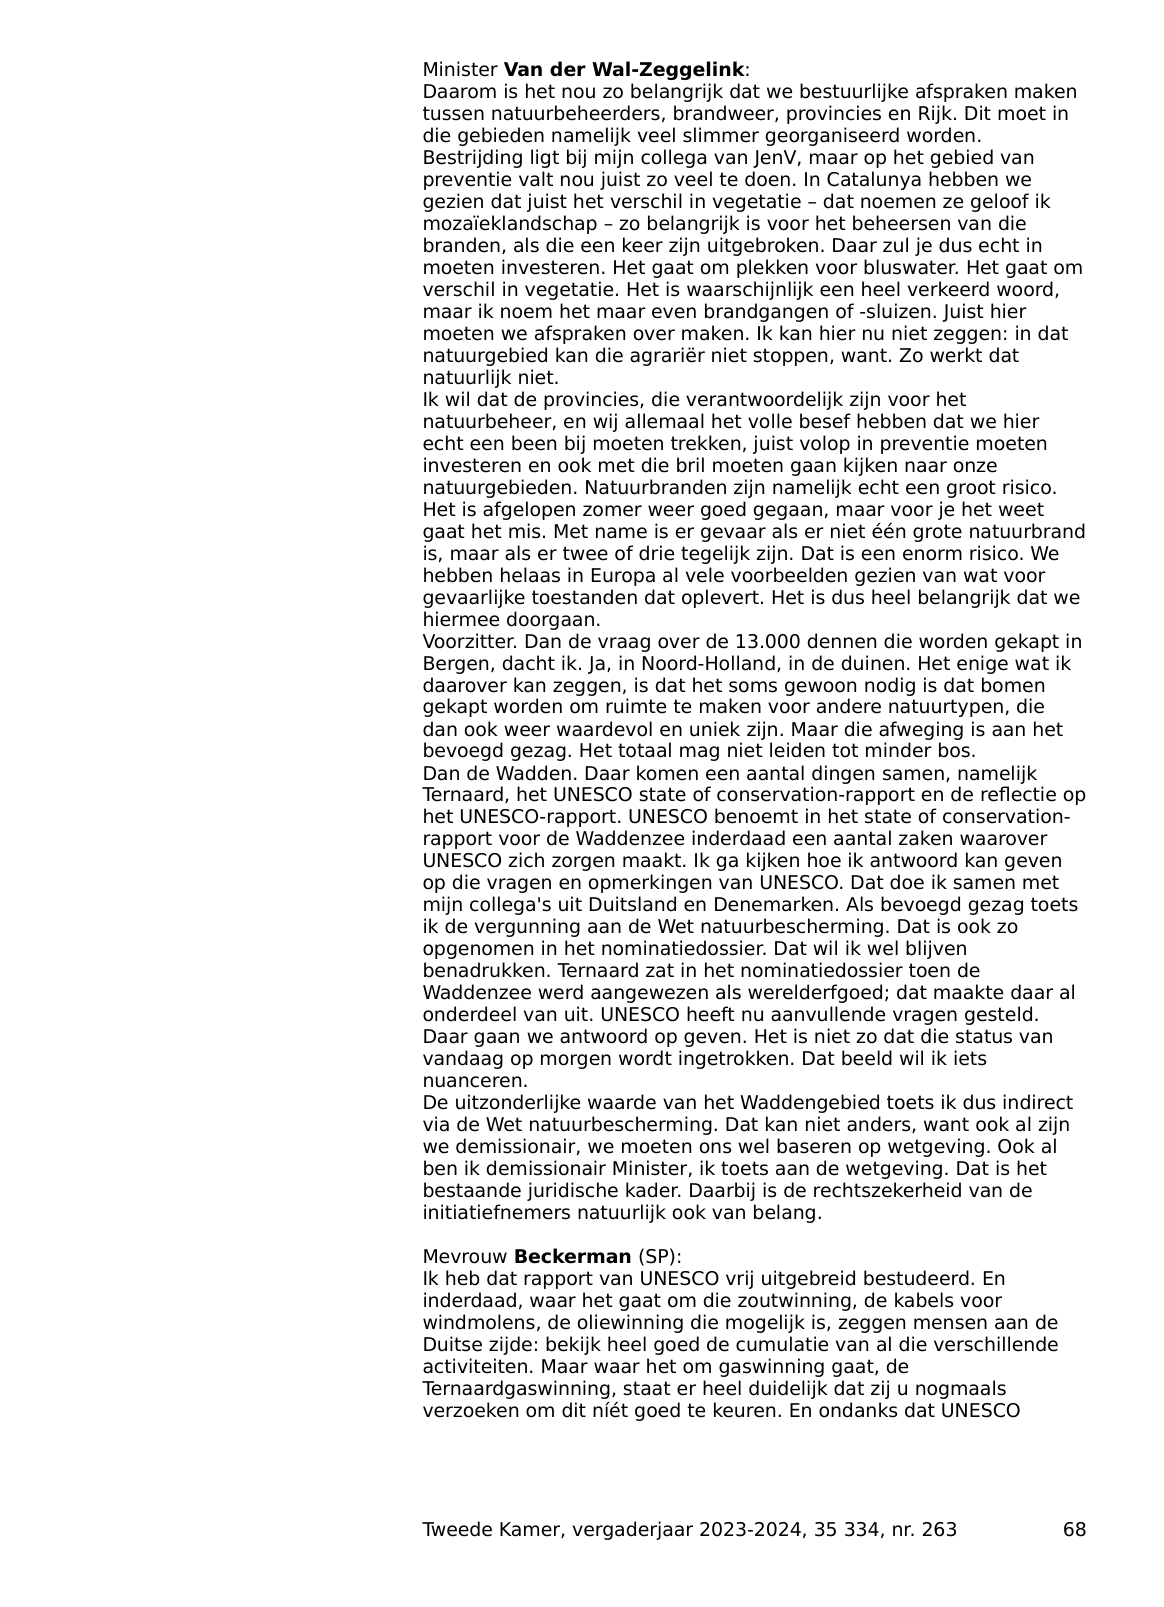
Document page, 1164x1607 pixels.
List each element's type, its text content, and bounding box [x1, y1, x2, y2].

text Daarom is het nou zo belangrijk dat we bestuurlijke afspraken maken tussen natuurbeheerders, brandweer, provincies en Rijk. Dit moet in die gebieden namelijk veel slimmer georganiseerd worden. Bestrijding ligt bij mijn collega van JenV, maar op het gebied van preventie valt nou juist zo veel te doen. In Catalunya hebben we gezien dat juist het verschil in vegetatie – dat noemen ze geloof ik mozaïeklandschap – zo belangrijk is voor het beheersen van die branden, als die een keer zijn uitgebroken. Daar zul je dus echt in moeten investeren. Het gaat om plekken voor bluswater. Het gaat om verschil in vegetatie. Het is waarschijnlijk een heel verkeerd woord, maar ik noem het maar even brandgangen of -sluizen. Juist hier moeten we afspraken over maken. Ik kan hier nu niet zeggen: in dat natuurgebied kan die agrariër niet stoppen, want. Zo werkt dat natuurlijk niet. [422, 81, 1087, 389]
text Dan de Wadden. Daar komen een aantal dingen samen, namelijk Ternaard, het UNESCO state of conservation-rapport en de reflectie op het UNESCO-rapport. UNESCO benoemt in het state of conservation-rapport voor de Waddenzee inderdaad een aantal zaken waarover UNESCO zich zorgen maakt. Ik ga kijken hoe ik antwoord kan geven op die vragen en opmerkingen van UNESCO. Dat doe ik samen met mijn collega's uit Duitsland en Denemarken. Als bevoegd gezag toets ik de vergunning aan de Wet natuurbescherming. Dat is ook zo opgenomen in het nominatiedossier. Dat wil ik wel blijven benadrukken. Ternaard zat in het nominatiedossier toen de Waddenzee werd aangewezen als werelderfgoed; dat maakte daar al onderdeel van uit. UNESCO heeft nu aanvullende vragen gesteld. Daar gaan we antwoord op geven. Het is niet zo dat die status van vandaag op morgen wordt ingetrokken. Dat beeld wil ik iets nuanceren. [422, 762, 1087, 1092]
text Minister Van der Wal-Zeggelink: [422, 59, 1087, 81]
text Voorzitter. Dan de vraag over de 13.000 dennen die worden gekapt in Bergen, dacht ik. Ja, in Noord-Holland, in de duinen. Het enige wat ik daarover kan zeggen, is dat het soms gewoon nodig is dat bomen gekapt worden om ruimte te maken voor andere natuurtypen, die dan ook weer waardevol en uniek zijn. Maar die afweging is aan het bevoegd gezag. Het totaal mag niet leiden tot minder bos. [422, 631, 1087, 762]
text De uitzonderlijke waarde van het Waddengebied toets ik dus indirect via de Wet natuurbescherming. Dat kan niet anders, want ook al zijn we demissionair, we moeten ons wel baseren op wetgeving. Ook al ben ik demissionair Minister, ik toets aan de wetgeving. Dat is het bestaande juridische kader. Daarbij is de rechtszekerheid van de initiatiefnemers natuurlijk ook van belang. [422, 1092, 1087, 1224]
text Mevrouw Beckerman (SP): [422, 1246, 1087, 1268]
text Ik wil dat de provincies, die verantwoordelijk zijn voor het natuurbeheer, en wij allemaal het volle besef hebben dat we hier echt een been bij moeten trekken, juist volop in preventie moeten investeren en ook met die bril moeten gaan kijken naar onze natuurgebieden. Natuurbranden zijn namelijk echt een groot risico. Het is afgelopen zomer weer goed gegaan, maar voor je het weet gaat het mis. Met name is er gevaar als er niet één grote natuurbrand is, maar als er twee of drie tegelijk zijn. Dat is een enorm risico. We hebben helaas in Europa al vele voorbeelden gezien van wat voor gevaarlijke toestanden dat oplevert. Het is dus heel belangrijk dat we hiermee doorgaan. [422, 389, 1087, 631]
text Ik heb dat rapport van UNESCO vrij uitgebreid bestudeerd. En inderdaad, waar het gaat om die zoutwinning, de kabels voor windmolens, de oliewinning die mogelijk is, zeggen mensen aan de Duitse zijde: bekijk heel goed de cumulatie van al die verschillende activiteiten. Maar waar het om gaswinning gaat, de Ternaardgaswinning, staat er heel duidelijk dat zij u nogmaals verzoeken om dit níét goed te keuren. En ondanks dat UNESCO [422, 1268, 1087, 1422]
